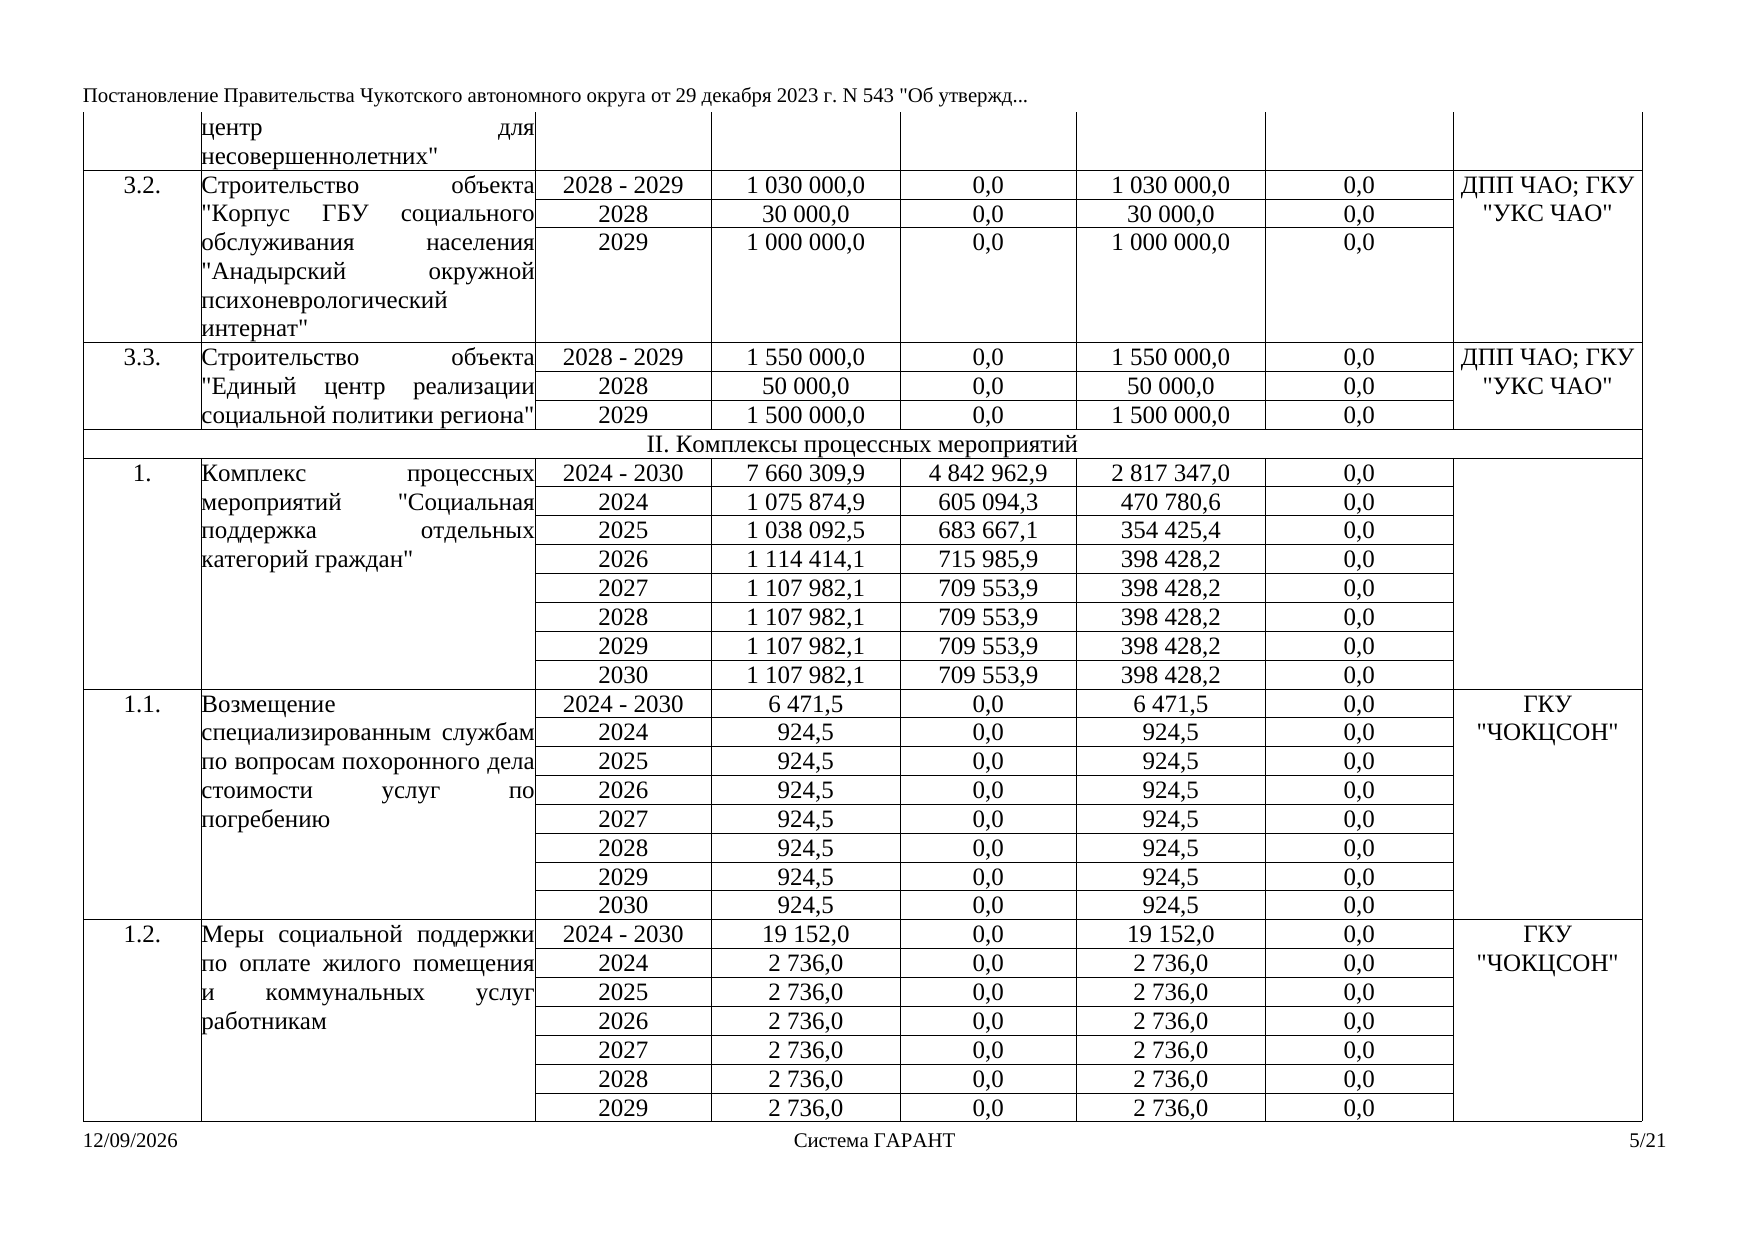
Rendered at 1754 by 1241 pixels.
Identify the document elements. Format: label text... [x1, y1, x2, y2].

table_cell 3.3. [84, 343, 201, 429]
table_cell 2024 [536, 718, 711, 746]
table_cell 1.2. [84, 920, 201, 1121]
table_cell 4 842 962,9 [901, 459, 1076, 486]
table_cell 0,0 [1266, 891, 1453, 919]
table_cell 0,0 [1266, 920, 1453, 948]
table_cell 0,0 [1266, 632, 1453, 660]
table_cell 2024 - 2030 [536, 690, 711, 717]
table_cell 0,0 [901, 891, 1076, 919]
table_cell 0,0 [1266, 487, 1453, 515]
table_cell Комплекс процессных мероприятий "Социальная поддержка отдельных категорий граждан" [202, 459, 535, 689]
table_cell 709 553,9 [901, 574, 1076, 602]
table_cell 709 553,9 [901, 661, 1076, 689]
table_cell 2030 [536, 891, 711, 919]
table_cell 0,0 [1266, 661, 1453, 689]
table_cell 1 107 982,1 [712, 632, 900, 660]
table_cell 2026 [536, 1007, 711, 1035]
table_cell 2 736,0 [712, 978, 900, 1006]
table_cell 2 736,0 [1077, 1036, 1265, 1064]
table_cell 398 428,2 [1077, 632, 1265, 660]
table_cell 2029 [536, 228, 711, 342]
table_cell 2025 [536, 978, 711, 1006]
table_cell 6 471,5 [1077, 690, 1265, 717]
table_cell 0,0 [901, 978, 1076, 1006]
table_cell [1077, 112, 1265, 170]
table_cell 1 000 000,0 [1077, 228, 1265, 342]
table_cell 0,0 [1266, 401, 1453, 429]
table_cell 30 000,0 [1077, 200, 1265, 227]
table_cell Строительство объекта "Единый центр реализации социальной политики региона" [202, 343, 535, 429]
table_cell 1 114 414,1 [712, 545, 900, 573]
table_cell 0,0 [1266, 372, 1453, 400]
table_cell 709 553,9 [901, 603, 1076, 631]
table_cell 0,0 [901, 1094, 1076, 1121]
table_cell 2 736,0 [712, 1094, 900, 1121]
table_cell 1 030 000,0 [1077, 171, 1265, 199]
table_cell 0,0 [1266, 949, 1453, 977]
table_cell 0,0 [1266, 690, 1453, 717]
table_cell 0,0 [1266, 978, 1453, 1006]
table_cell Возмещение специализированным службам по вопросам похоронного дела стоимости услуг по погребению [202, 690, 535, 919]
table_cell 2 736,0 [1077, 949, 1265, 977]
table_cell 924,5 [712, 863, 900, 890]
table_cell Строительство объекта "Корпус ГБУ социального обслуживания населения "Анадырский окружной психоневрологический интернат" [202, 171, 535, 342]
table_cell 0,0 [1266, 545, 1453, 573]
table_cell 0,0 [901, 228, 1076, 342]
table_cell ДПП ЧАО; ГКУ "УКС ЧАО" [1454, 171, 1642, 342]
table_cell 2 736,0 [1077, 1094, 1265, 1121]
table_cell [1454, 459, 1642, 689]
table_cell 470 780,6 [1077, 487, 1265, 515]
table_cell 924,5 [712, 834, 900, 862]
table_cell 0,0 [901, 1065, 1076, 1093]
table_cell 0,0 [901, 372, 1076, 400]
table_cell 0,0 [901, 949, 1076, 977]
table_cell 1 550 000,0 [1077, 343, 1265, 371]
table_cell 0,0 [1266, 776, 1453, 804]
table_cell 1.1. [84, 690, 201, 919]
table_cell 2027 [536, 574, 711, 602]
table_cell 1 107 982,1 [712, 661, 900, 689]
table_cell 2029 [536, 1094, 711, 1121]
table_cell 2 736,0 [1077, 1007, 1265, 1035]
table_cell 0,0 [1266, 1065, 1453, 1093]
table_cell 709 553,9 [901, 632, 1076, 660]
table_cell центр для несовершеннолетних" [202, 112, 535, 170]
table_cell 0,0 [1266, 747, 1453, 775]
table_cell 398 428,2 [1077, 545, 1265, 573]
table_cell 30 000,0 [712, 200, 900, 227]
table_cell [1454, 112, 1642, 170]
table_cell 2028 [536, 200, 711, 227]
table_cell 2029 [536, 863, 711, 890]
table_cell [712, 112, 900, 170]
table_cell 924,5 [1077, 718, 1265, 746]
table_cell 924,5 [712, 891, 900, 919]
table_cell 2028 [536, 834, 711, 862]
table_cell 0,0 [901, 690, 1076, 717]
table_cell 0,0 [1266, 603, 1453, 631]
table_cell 0,0 [901, 834, 1076, 862]
table_cell [536, 112, 711, 170]
table_cell 2 736,0 [712, 1007, 900, 1035]
table_cell 2027 [536, 805, 711, 833]
table_cell 0,0 [901, 200, 1076, 227]
table_cell 2028 - 2029 [536, 343, 711, 371]
table_cell 924,5 [712, 776, 900, 804]
table_cell 3.2. [84, 171, 201, 342]
table_cell 0,0 [1266, 1094, 1453, 1121]
table_cell 2024 [536, 487, 711, 515]
table_cell 2 817 347,0 [1077, 459, 1265, 486]
table_cell 0,0 [1266, 718, 1453, 746]
table_cell ДПП ЧАО; ГКУ "УКС ЧАО" [1454, 343, 1642, 429]
table_cell 2024 - 2030 [536, 459, 711, 486]
table_cell 924,5 [1077, 747, 1265, 775]
table_cell 924,5 [1077, 805, 1265, 833]
table_cell 354 425,4 [1077, 516, 1265, 544]
table_cell 924,5 [1077, 891, 1265, 919]
table_cell 2024 [536, 949, 711, 977]
table_cell 0,0 [1266, 1036, 1453, 1064]
table_cell 924,5 [712, 747, 900, 775]
table_cell 605 094,3 [901, 487, 1076, 515]
table_cell 2 736,0 [1077, 1065, 1265, 1093]
table_cell 0,0 [901, 171, 1076, 199]
table_cell 2 736,0 [712, 1036, 900, 1064]
table_cell 2025 [536, 747, 711, 775]
table_cell 715 985,9 [901, 545, 1076, 573]
table_cell 50 000,0 [1077, 372, 1265, 400]
table_cell ГКУ "ЧОКЦСОН" [1454, 690, 1642, 919]
table_cell 1 030 000,0 [712, 171, 900, 199]
table_cell 0,0 [901, 718, 1076, 746]
table_cell 0,0 [1266, 834, 1453, 862]
table_cell 19 152,0 [712, 920, 900, 948]
table_cell 0,0 [901, 920, 1076, 948]
table_cell 0,0 [1266, 805, 1453, 833]
table_cell ГКУ "ЧОКЦСОН" [1454, 920, 1642, 1121]
table_cell II. Комплексы процессных мероприятий [84, 430, 1642, 458]
table_cell 2030 [536, 661, 711, 689]
table_cell 0,0 [901, 747, 1076, 775]
table_cell 2029 [536, 401, 711, 429]
table_cell 19 152,0 [1077, 920, 1265, 948]
table_cell 398 428,2 [1077, 603, 1265, 631]
table_cell 2027 [536, 1036, 711, 1064]
table_cell 2 736,0 [712, 949, 900, 977]
table_cell 2 736,0 [712, 1065, 900, 1093]
table_cell 6 471,5 [712, 690, 900, 717]
table_cell 0,0 [901, 1007, 1076, 1035]
table_cell 0,0 [1266, 343, 1453, 371]
table_cell 0,0 [1266, 459, 1453, 486]
table_cell 398 428,2 [1077, 574, 1265, 602]
table_cell Меры социальной поддержки по оплате жилого помещения и коммунальных услуг работникам [202, 920, 535, 1121]
table_cell 2026 [536, 776, 711, 804]
table_cell 0,0 [901, 863, 1076, 890]
table_cell 1 107 982,1 [712, 574, 900, 602]
table_cell 2026 [536, 545, 711, 573]
table_cell 2024 - 2030 [536, 920, 711, 948]
table_cell 924,5 [1077, 776, 1265, 804]
table_cell 2028 [536, 372, 711, 400]
table_cell 1 500 000,0 [1077, 401, 1265, 429]
table_cell 0,0 [1266, 863, 1453, 890]
table_cell 0,0 [1266, 228, 1453, 342]
table_cell 1 000 000,0 [712, 228, 900, 342]
table_cell 683 667,1 [901, 516, 1076, 544]
table_cell 1. [84, 459, 201, 689]
table_cell 924,5 [712, 805, 900, 833]
table_cell 924,5 [1077, 863, 1265, 890]
table_cell 1 550 000,0 [712, 343, 900, 371]
table_cell 2028 [536, 603, 711, 631]
table_cell 0,0 [1266, 516, 1453, 544]
table_cell 2029 [536, 632, 711, 660]
table_cell 7 660 309,9 [712, 459, 900, 486]
table_cell 0,0 [901, 1036, 1076, 1064]
table_cell [1266, 112, 1453, 170]
table_cell [901, 112, 1076, 170]
table_cell 2025 [536, 516, 711, 544]
table_cell 924,5 [1077, 834, 1265, 862]
table_cell 50 000,0 [712, 372, 900, 400]
table_cell 0,0 [1266, 574, 1453, 602]
table_cell 1 500 000,0 [712, 401, 900, 429]
table_cell 0,0 [901, 401, 1076, 429]
table_cell 1 075 874,9 [712, 487, 900, 515]
table_cell 924,5 [712, 718, 900, 746]
table_cell 0,0 [901, 805, 1076, 833]
table_cell 2 736,0 [1077, 978, 1265, 1006]
table_cell 398 428,2 [1077, 661, 1265, 689]
table_cell 1 107 982,1 [712, 603, 900, 631]
table_cell 1 038 092,5 [712, 516, 900, 544]
table_cell 0,0 [1266, 171, 1453, 199]
table_cell 0,0 [901, 776, 1076, 804]
table_cell 0,0 [1266, 1007, 1453, 1035]
table_cell 0,0 [901, 343, 1076, 371]
table_cell 2028 [536, 1065, 711, 1093]
table_cell 2028 - 2029 [536, 171, 711, 199]
table_cell [84, 112, 201, 170]
table_cell 0,0 [1266, 200, 1453, 227]
